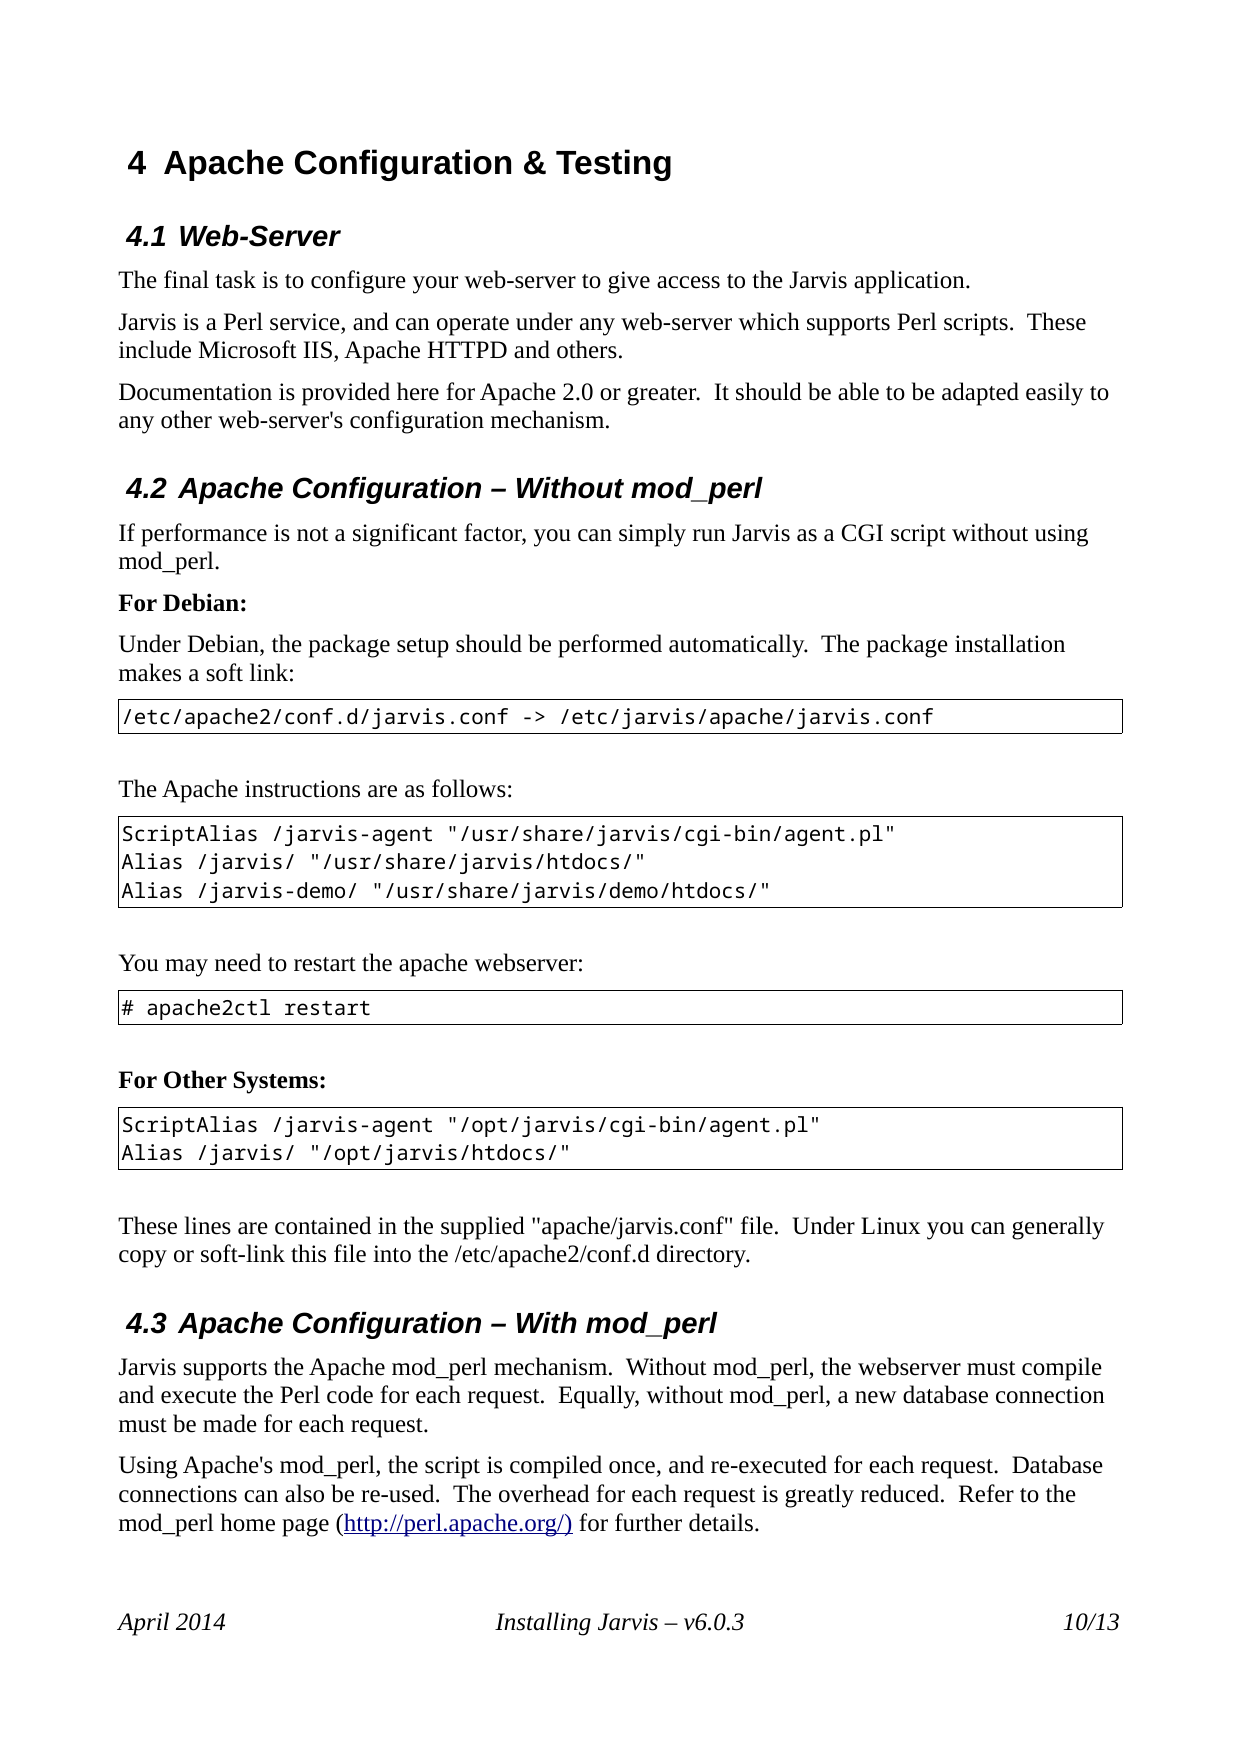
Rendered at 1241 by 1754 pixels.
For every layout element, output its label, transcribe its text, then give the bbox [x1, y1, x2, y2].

text ScriptAlias /jarvis-agent "/opt/jarvis/cgi-bin/agent.pl" [119, 1108, 1122, 1135]
text The final task is to configure your web-server to give access to the Jarvis application. [118, 265, 1122, 294]
text Jarvis supports the Apache mod_perl mechanism. Without mod_perl, the webserver must compile and execute the Perl code for each request. Equally, without mod_perl, a new database connection must be made for each request. [118, 1352, 1122, 1438]
text For Debian: [118, 588, 1122, 616]
text Jarvis is a Perl service, and can operate under any web-server which supports Perl scripts. These include Microsoft IIS, Apache HTTPD and others. [118, 307, 1122, 364]
text Alias /jarvis-demo/ "/usr/share/jarvis/demo/htdocs/" [119, 873, 1122, 907]
text Alias /jarvis/ "/opt/jarvis/htdocs/" [119, 1135, 1122, 1169]
text For Other Systems: [118, 1065, 1122, 1094]
subtitle Apache Configuration – Without mod_perl [118, 472, 1122, 505]
text You may need to restart the apache webserver: [118, 948, 1122, 977]
text Under Debian, the package setup should be performed automatically. The package installation makes a soft link: [118, 629, 1122, 686]
subtitle Apache Configuration & Testing [118, 143, 1122, 182]
subtitle Apache Configuration – With mod_perl [118, 1306, 1122, 1339]
text If performance is not a significant factor, you can simply run Jarvis as a CGI script without using mod_perl. [118, 518, 1122, 575]
text Documentation is provided here for Apache 2.0 or greater. It should be able to be adapted easily to any other web-server's configuration mechanism. [118, 377, 1122, 434]
subtitle Web-Server [118, 219, 1122, 253]
text Using Apache's mod_perl, the script is compiled once, and re-executed for each request. Database connections can also be re-used. The overhead for each request is greatly reduced. Refer to the mod_perl home page (http://perl.apache.org/) for further details. [118, 1451, 1122, 1537]
text # apache2ctl restart [119, 991, 1122, 1024]
text Alias /jarvis/ "/usr/share/jarvis/htdocs/" [119, 844, 1122, 873]
text These lines are contained in the supplied "apache/jarvis.conf" file. Under Linux you can generally copy or soft-link this file into the /etc/apache2/conf.d directory. [118, 1211, 1122, 1268]
text ScriptAlias /jarvis-agent "/usr/share/jarvis/cgi-bin/agent.pl" [119, 817, 1122, 844]
text The Apache instructions are as follows: [118, 774, 1122, 803]
text /etc/apache2/conf.d/jarvis.conf -> /etc/jarvis/apache/jarvis.conf [119, 700, 1122, 733]
